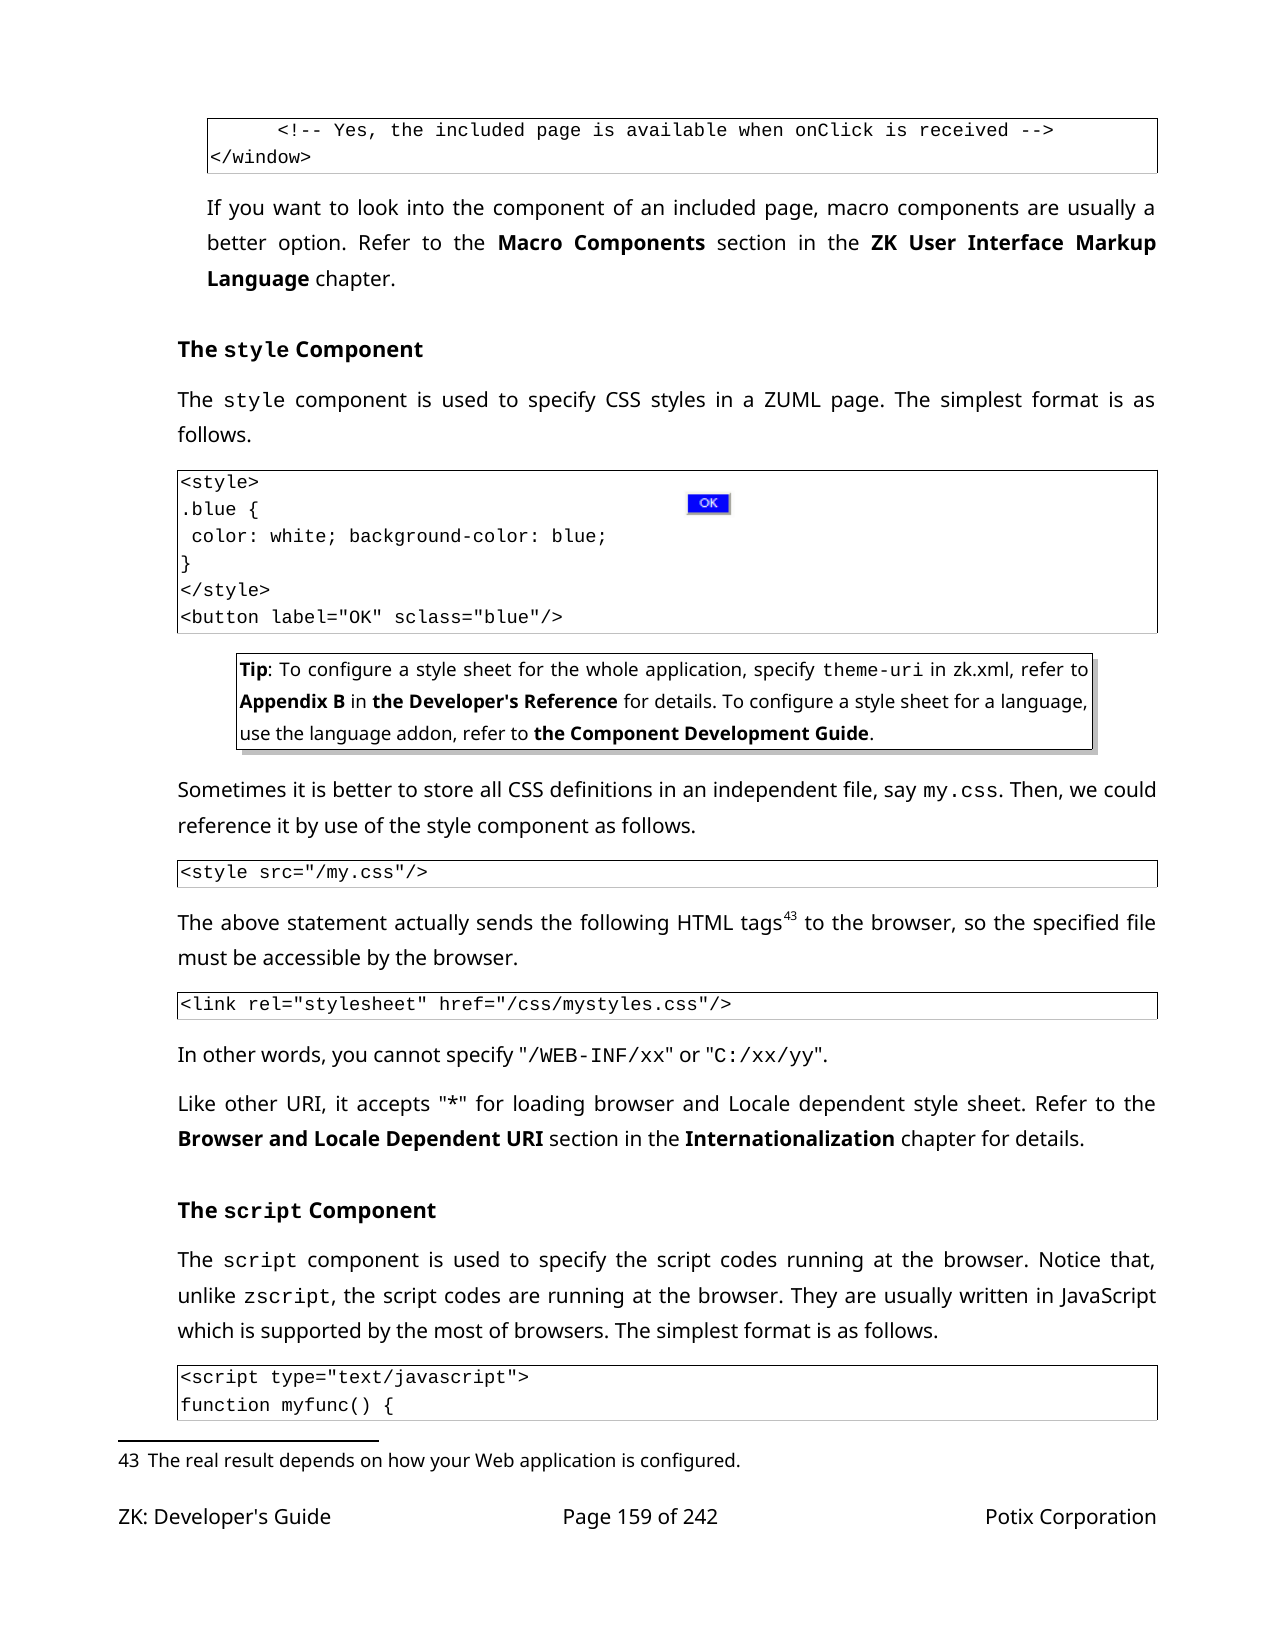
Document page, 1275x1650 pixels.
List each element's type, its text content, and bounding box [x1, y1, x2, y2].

text color: white; background-color: blue; [178, 524, 1157, 548]
text } [178, 551, 1157, 575]
text If you want to look into the component of an included page, macro components are usually a better option. Refer to the Macro Components section in the ZK User Interface Markup Language chapter. [207, 193, 1157, 292]
text The real result depends on how your Web application is configured. [118, 1447, 1157, 1473]
text Tip: To configure a style sheet for the whole application, specify theme-uri in zk.xml, refer to Appendix B in the Developer's Reference for details. To configure a style sheet for a language, use the language addon, refer to the Component Development Guide. [237, 654, 1092, 749]
text function myfunc() { [178, 1393, 1157, 1420]
text The script component is used to specify the script codes running at the browser. Notice that, unlike zscript, the script codes are running at the browser. They are usually written in JavaScript which is supported by the most of browsers. The simplest format is as follows. [177, 1246, 1157, 1345]
text In other words, you cannot specify "/WEB-INF/xx" or "C:/xx/yy". [177, 1040, 1157, 1068]
text <button label="OK" sclass="blue"/> [178, 605, 1157, 633]
text .blue { [178, 497, 1157, 521]
text Sometimes it is better to store all CSS definitions in an independent file, say my.css. Then, we could reference it by use of the style component as follows. [177, 775, 1157, 839]
text <style> [178, 471, 1157, 494]
subtitle The script Component [177, 1195, 1157, 1225]
text The above statement actually sends the following HTML tags to the browser, so the specified file must be accessible by the browser. [177, 908, 1157, 971]
text </style> [178, 578, 1157, 602]
text <!-- Yes, the included page is available when onClick is received --> [208, 119, 1157, 142]
text </window> [208, 145, 1157, 173]
text Like other URI, it accepts "*" for loading browser and Locale dependent style sheet. Refer to the Browser and Locale Dependent URI section in the Internationalization chapter for details. [177, 1089, 1157, 1152]
text <script type="text/javascript"> [178, 1366, 1157, 1390]
text <link rel="stylesheet" href="/css/mystyles.css"/> [178, 993, 1157, 1019]
picture [683, 488, 735, 519]
subtitle The style Component [177, 334, 1157, 364]
text The style component is used to specify CSS styles in a ZUML page. The simplest format is as follows. [177, 385, 1157, 449]
text <style src="/my.css"/> [178, 861, 1157, 887]
